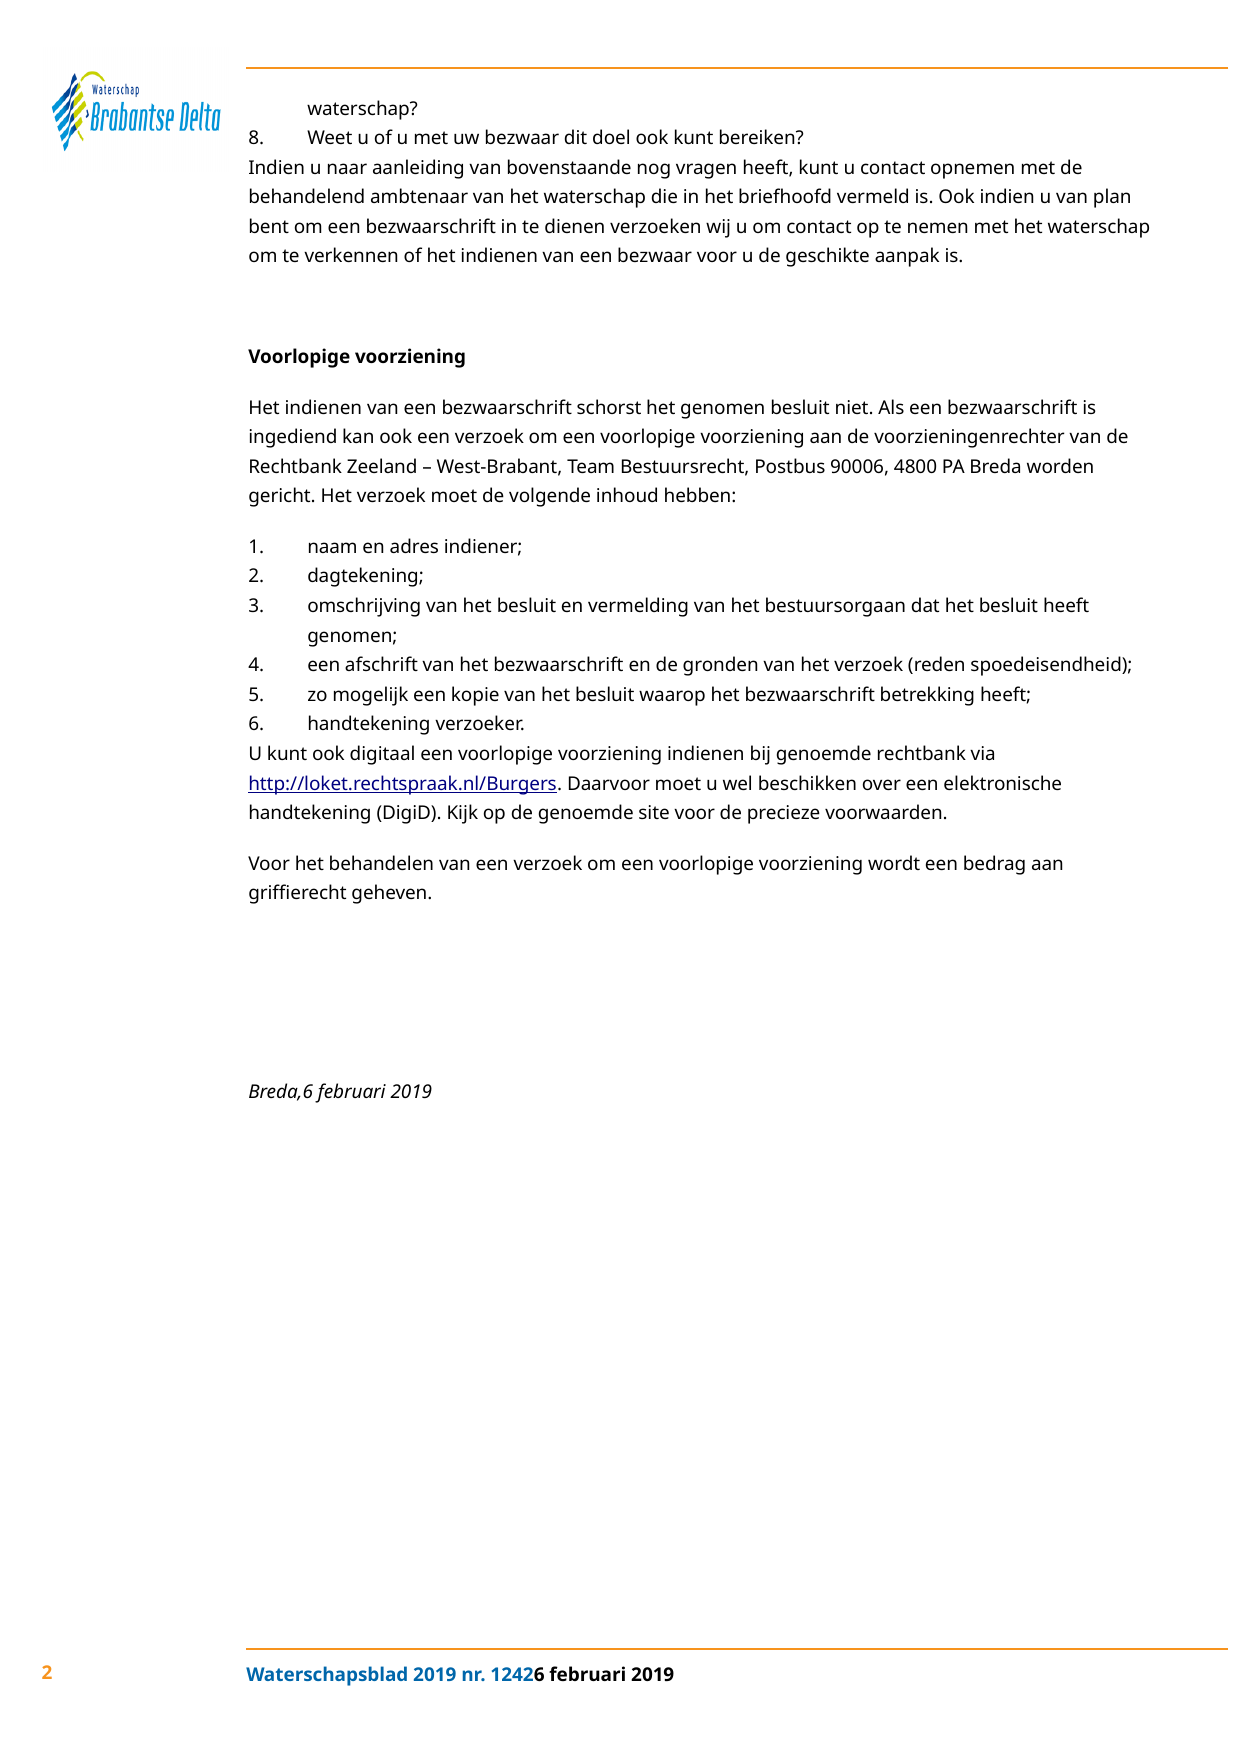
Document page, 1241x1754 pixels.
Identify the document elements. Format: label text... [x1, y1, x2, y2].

picture [41, 47, 231, 172]
text U kunt ook digitaal een voorlopige voorziening indienen bij genoemde rechtbank via http://loket.rechtspraak.nl/Burgers. Daarvoor moet u wel beschikken over een elektronische handtekening (DigiD). Kijk op de genoemde site voor de precieze voorwaarden. [248, 740, 1152, 825]
list een afschrift van het bezwaarschrift en de gronden van het verzoek (reden spoedeisendheid); [248, 651, 1152, 677]
list dagtekening; [248, 563, 1152, 588]
list omschrijving van het besluit en vermelding van het bestuursorgaan dat het besluit heeft genomen; [248, 592, 1152, 648]
text Indien u naar aanleiding van bovenstaande nog vragen heeft, kunt u contact opnemen met de behandelend ambtenaar van het waterschap die in het briefhoofd vermeld is. Ook indien u van plan bent om een bezwaarschrift in te dienen verzoeken wij u om contact op te nemen met het waterschap om te verkennen of het indienen van een bezwaar voor u de geschikte aanpak is. [248, 154, 1152, 268]
text Breda,6 februari 2019 [248, 1078, 1152, 1104]
list naam en adres indiener; [248, 533, 1152, 559]
list handtekening verzoeker. [248, 711, 1152, 736]
list waterschap? [248, 95, 1152, 121]
list zo mogelijk een kopie van het besluit waarop het bezwaarschrift betrekking heeft; [248, 681, 1152, 707]
text Voorlopige voorziening [248, 343, 1152, 369]
list Weet u of u met uw bezwaar dit doel ook kunt bereiken? [248, 124, 1152, 150]
text Voor het behandelen van een verzoek om een voorlopige voorziening wordt een bedrag aan griffierecht geheven. [248, 850, 1152, 905]
text Het indienen van een bezwaarschrift schorst het genomen besluit niet. Als een bezwaarschrift is ingediend kan ook een verzoek om een voorlopige voorziening aan de voorzieningenrechter van de Rechtbank Zeeland – West-Brabant, Team Bestuursrecht, Postbus 90006, 4800 PA Breda worden gericht. Het verzoek moet de volgende inhoud hebben: [248, 394, 1152, 508]
